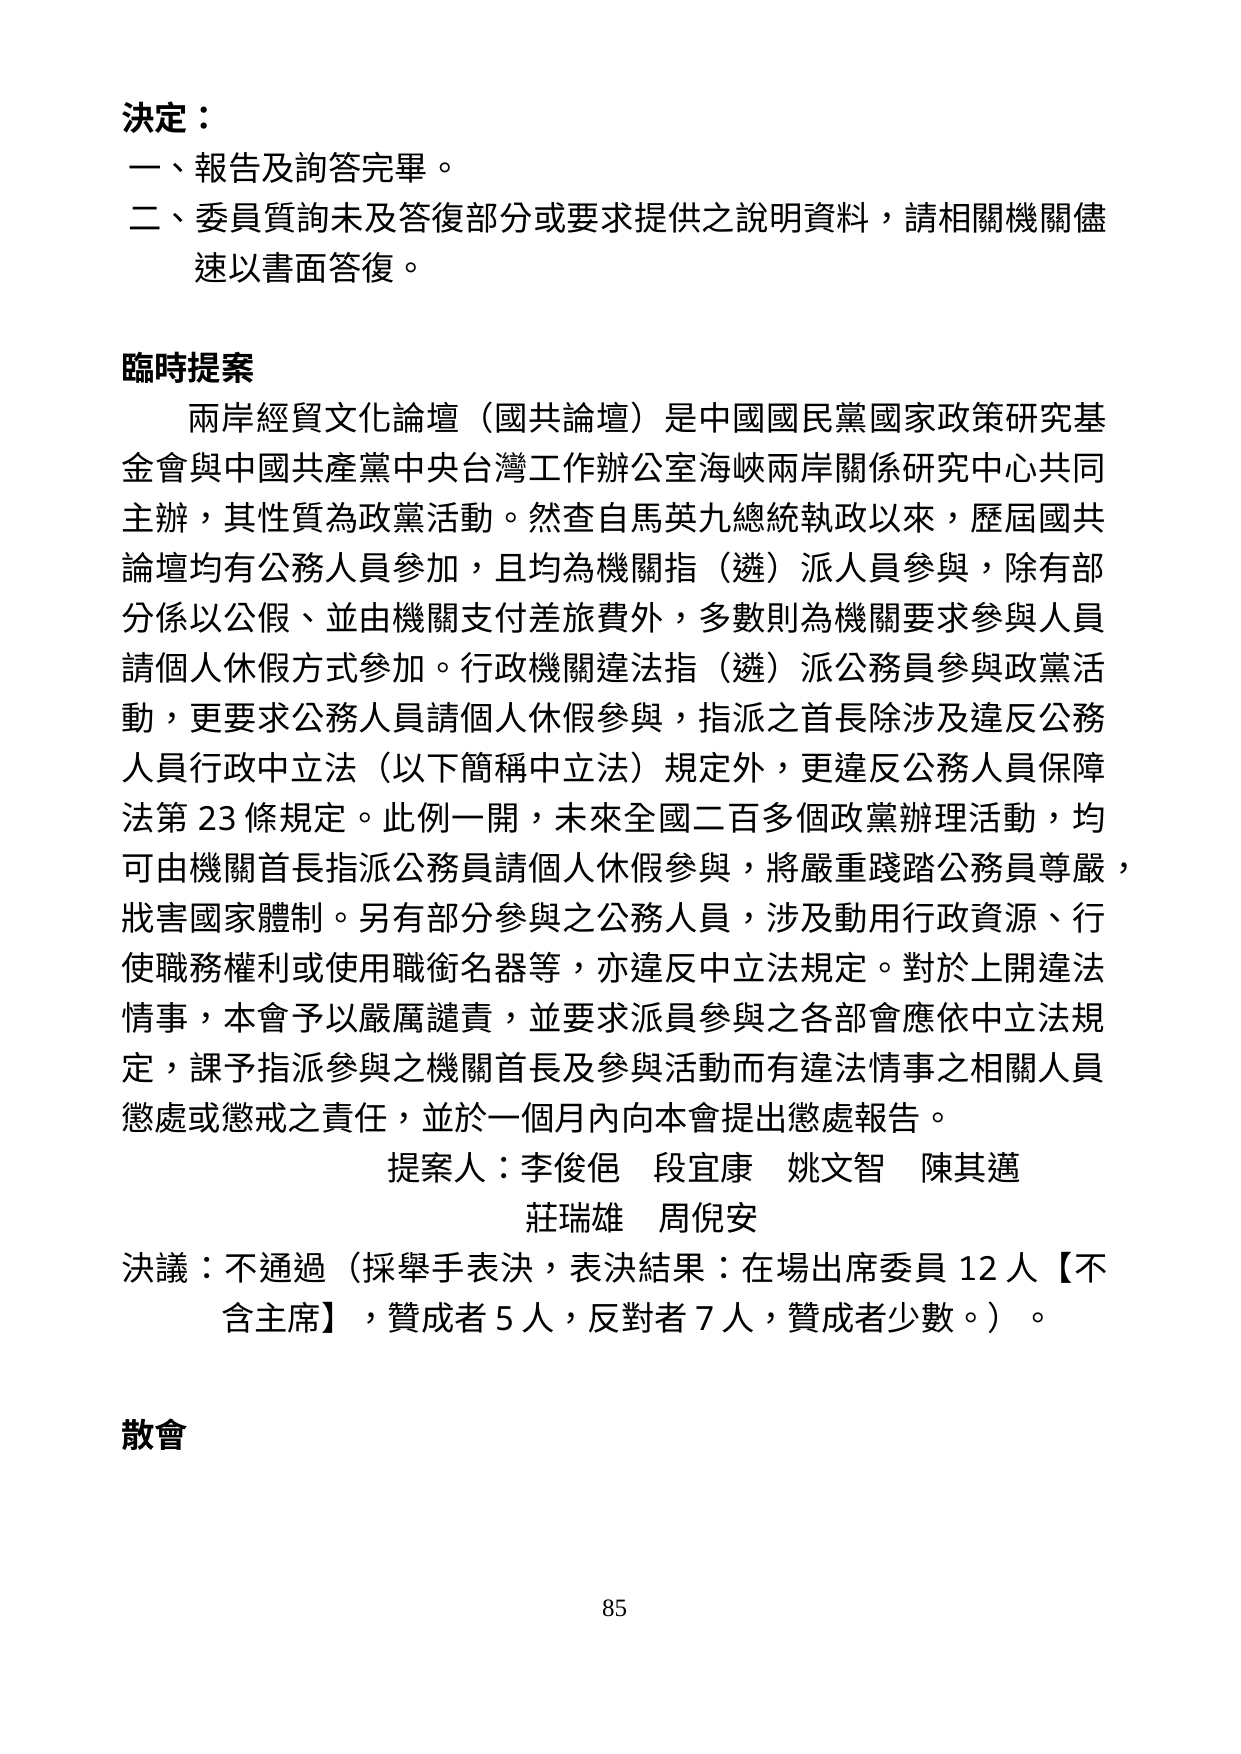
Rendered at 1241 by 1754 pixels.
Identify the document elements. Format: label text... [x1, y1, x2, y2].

text 提案人：李俊俋 段宜康 姚文智 陳其邁 [387, 1141, 1107, 1191]
text 莊瑞雄 周倪安 [503, 1191, 1107, 1241]
text 二、委員質詢未及答復部分或要求提供之說明資料，請相關機關儘速以書面答復。 [128, 191, 1107, 291]
text 決議：不通過（採舉手表決，表決結果：在場出席委員12人【不含主席】，贊成者5人，反對者7人，贊成者少數。）。 [121, 1241, 1107, 1341]
text 一、報告及詢答完畢。 [128, 141, 1107, 191]
text 兩岸經貿文化論壇（國共論壇）是中國國民黨國家政策研究基金會與中國共產黨中央台灣工作辦公室海峽兩岸關係研究中心共同主辦，其性質為政黨活動。然查自馬英九總統執政以來，歷屆國共論壇均有公務人員參加，且均為機關指（遴）派人員參與，除有部分係以公假、並由機關支付差旅費外，多數則為機關要求參與人員請個人休假方式參加。行政機關違法指（遴）派公務員參與政黨活動，更要求公務人員請個人休假參與，指派之首長除涉及違反公務人員行政中立法（以下簡稱中立法）規定外，更違反公務人員保障法第23條規定。此例一開，未來全國二百多個政黨辦理活動，均可由機關首長指派公務員請個人休假參與，將嚴重踐踏公務員尊嚴，戕害國家體制。另有部分參與之公務人員，涉及動用行政資源、行使職務權利或使用職銜名器等，亦違反中立法規定。對於上開違法情事，本會予以嚴厲譴責，並要求派員參與之各部會應依中立法規定，課予指派參與之機關首長及參與活動而有違法情事之相關人員懲處或懲戒之責任，並於一個月內向本會提出懲處報告。 [121, 391, 1107, 1141]
text 臨時提案 [121, 341, 1107, 391]
text 決定： [121, 91, 1107, 141]
text 散會 [121, 1391, 1107, 1453]
